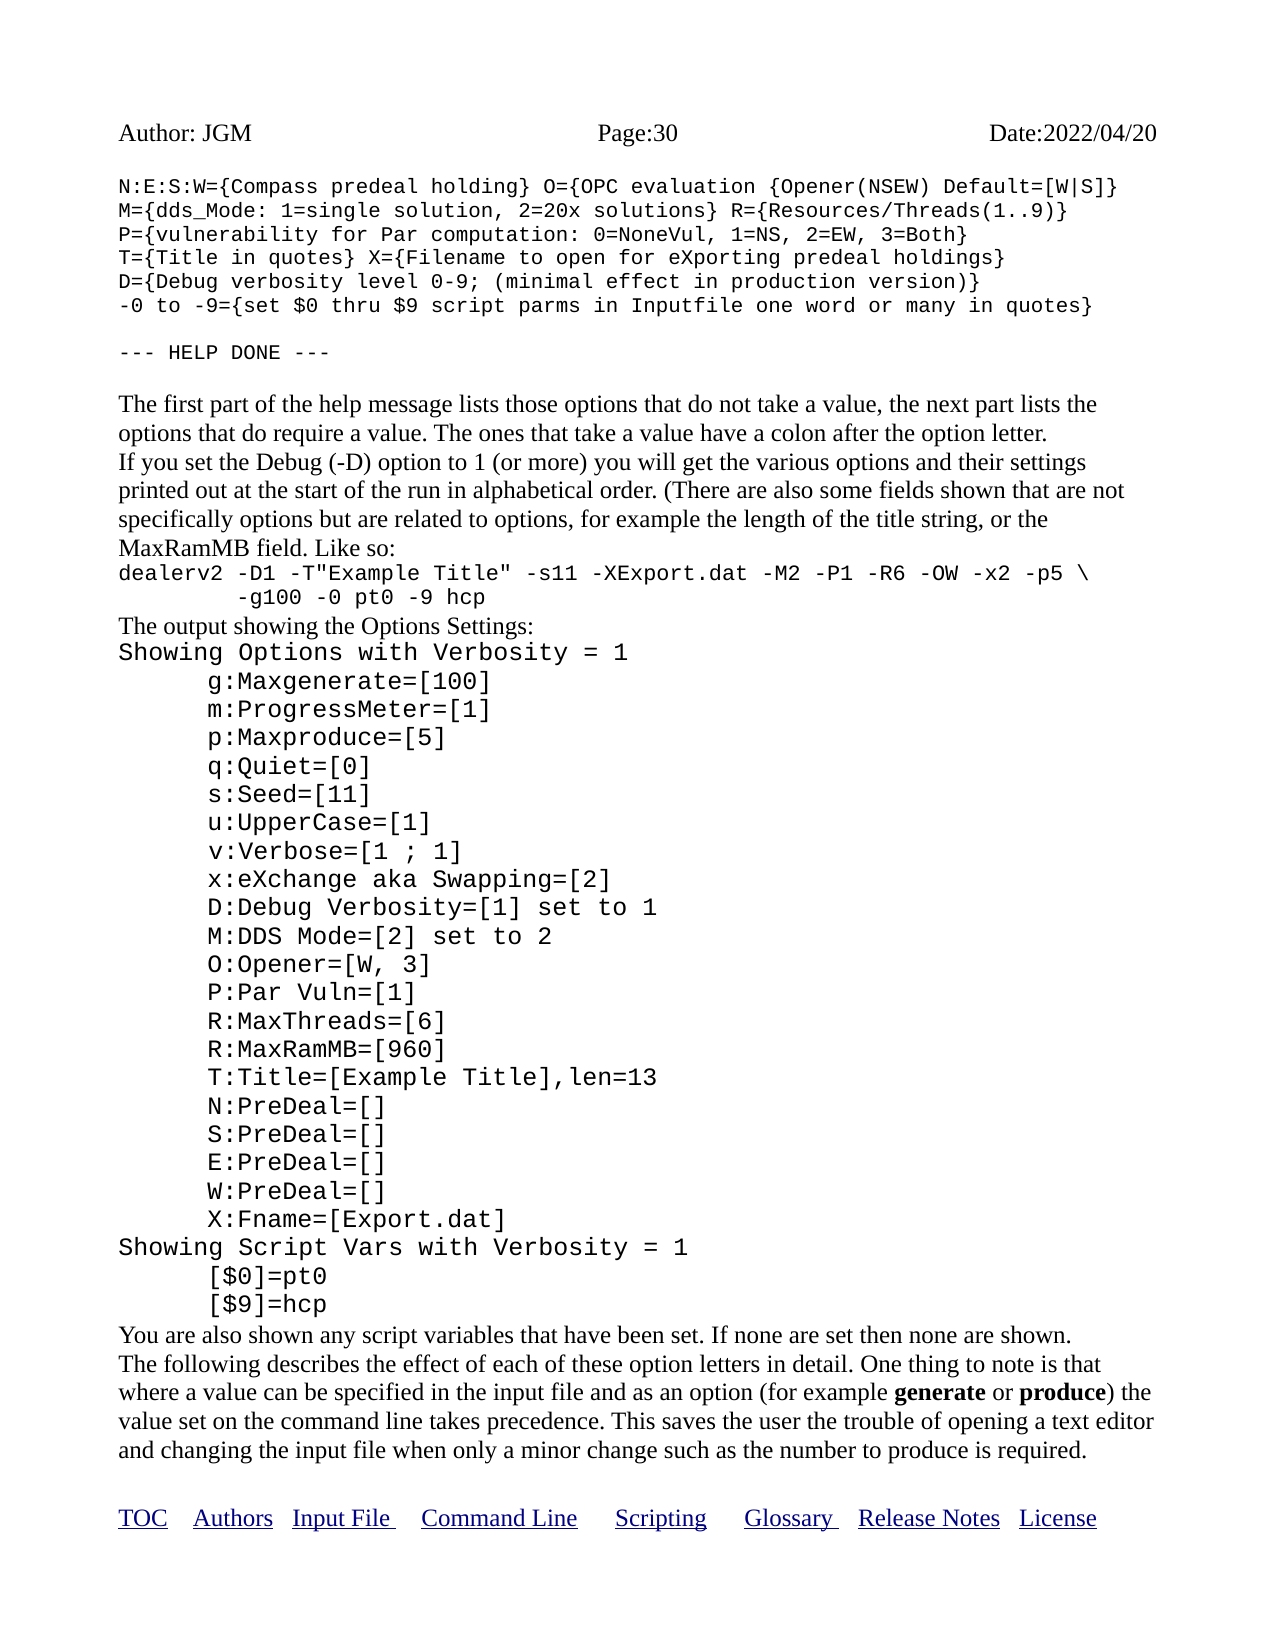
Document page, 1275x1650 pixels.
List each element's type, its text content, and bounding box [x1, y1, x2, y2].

text Showing Options with Verbosity = 1 [118, 640, 1157, 668]
text T:Title=[Example Title],len=13 [118, 1065, 1157, 1093]
text u:UpperCase=[1] [118, 810, 1157, 838]
text D={Debug verbosity level 0-9; (minimal effect in production version)} [118, 271, 1157, 294]
text E:PreDeal=[] [118, 1150, 1157, 1178]
text x:eXchange aka Swapping=[2] [118, 867, 1157, 895]
text s:Seed=[11] [118, 782, 1157, 810]
text N:PreDeal=[] [118, 1093, 1157, 1122]
text W:PreDeal=[] [118, 1178, 1157, 1207]
text O:Opener=[W, 3] [118, 952, 1157, 980]
text N:E:S:W={Compass predeal holding} O={OPC evaluation {Opener(NSEW) Default=[W|S]} [118, 176, 1157, 200]
text The first part of the help message lists those options that do not take a value, the next part lists the options that do require a value. The ones that take a value have a colon after the option letter. [118, 389, 1157, 447]
text m:ProgressMeter=[1] [118, 697, 1157, 725]
text [$9]=hcp [118, 1292, 1157, 1320]
text g:Maxgenerate=[100] [118, 668, 1157, 697]
text If you set the Debug (-D) option to 1 (or more) you will get the various options and their settings printed out at the start of the run in alphabetical order. (There are also some fields shown that are not specifically options but are related to options, for example the length of the title string, or the MaxRamMB field. Like so: [118, 447, 1157, 562]
text [$0]=pt0 [118, 1263, 1157, 1292]
text dealerv2 -D1 -T"Example Title" -s11 -XExport.dat -M2 -P1 -R6 -OW -x2 -p5 \ [118, 562, 1157, 586]
text The output showing the Options Settings: [118, 611, 1157, 640]
text R:MaxThreads=[6] [118, 1008, 1157, 1037]
text M={dds_Mode: 1=single solution, 2=20x solutions} R={Resources/Threads(1..9)} [118, 200, 1157, 224]
text D:Debug Verbosity=[1] set to 1 [118, 895, 1157, 923]
text P={vulnerability for Par computation: 0=NoneVul, 1=NS, 2=EW, 3=Both} [118, 224, 1157, 247]
text -g100 -0 pt0 -9 hcp [118, 586, 1157, 611]
text R:MaxRamMB=[960] [118, 1037, 1157, 1065]
text p:Maxproduce=[5] [118, 725, 1157, 753]
text You are also shown any script variables that have been set. If none are set then none are shown. [118, 1320, 1157, 1349]
text q:Quiet=[0] [118, 753, 1157, 782]
text v:Verbose=[1 ; 1] [118, 838, 1157, 867]
text M:DDS Mode=[2] set to 2 [118, 923, 1157, 952]
text S:PreDeal=[] [118, 1122, 1157, 1150]
text X:Fname=[Export.dat] [118, 1207, 1157, 1235]
text P:Par Vuln=[1] [118, 980, 1157, 1008]
text The following describes the effect of each of these option letters in detail. One thing to note is that where a value can be specified in the input file and as an option (for example generate or produce) the value set on the command line takes precedence. This saves the user the trouble of opening a text editor and changing the input file when only a minor change such as the number to produce is required. [118, 1349, 1157, 1464]
text Showing Script Vars with Verbosity = 1 [118, 1235, 1157, 1263]
text -0 to -9={set $0 thru $9 script parms in Inputfile one word or many in quotes} [118, 294, 1157, 318]
text T={Title in quotes} X={Filename to open for eXporting predeal holdings} [118, 247, 1157, 271]
text --- HELP DONE --- [118, 342, 1157, 366]
